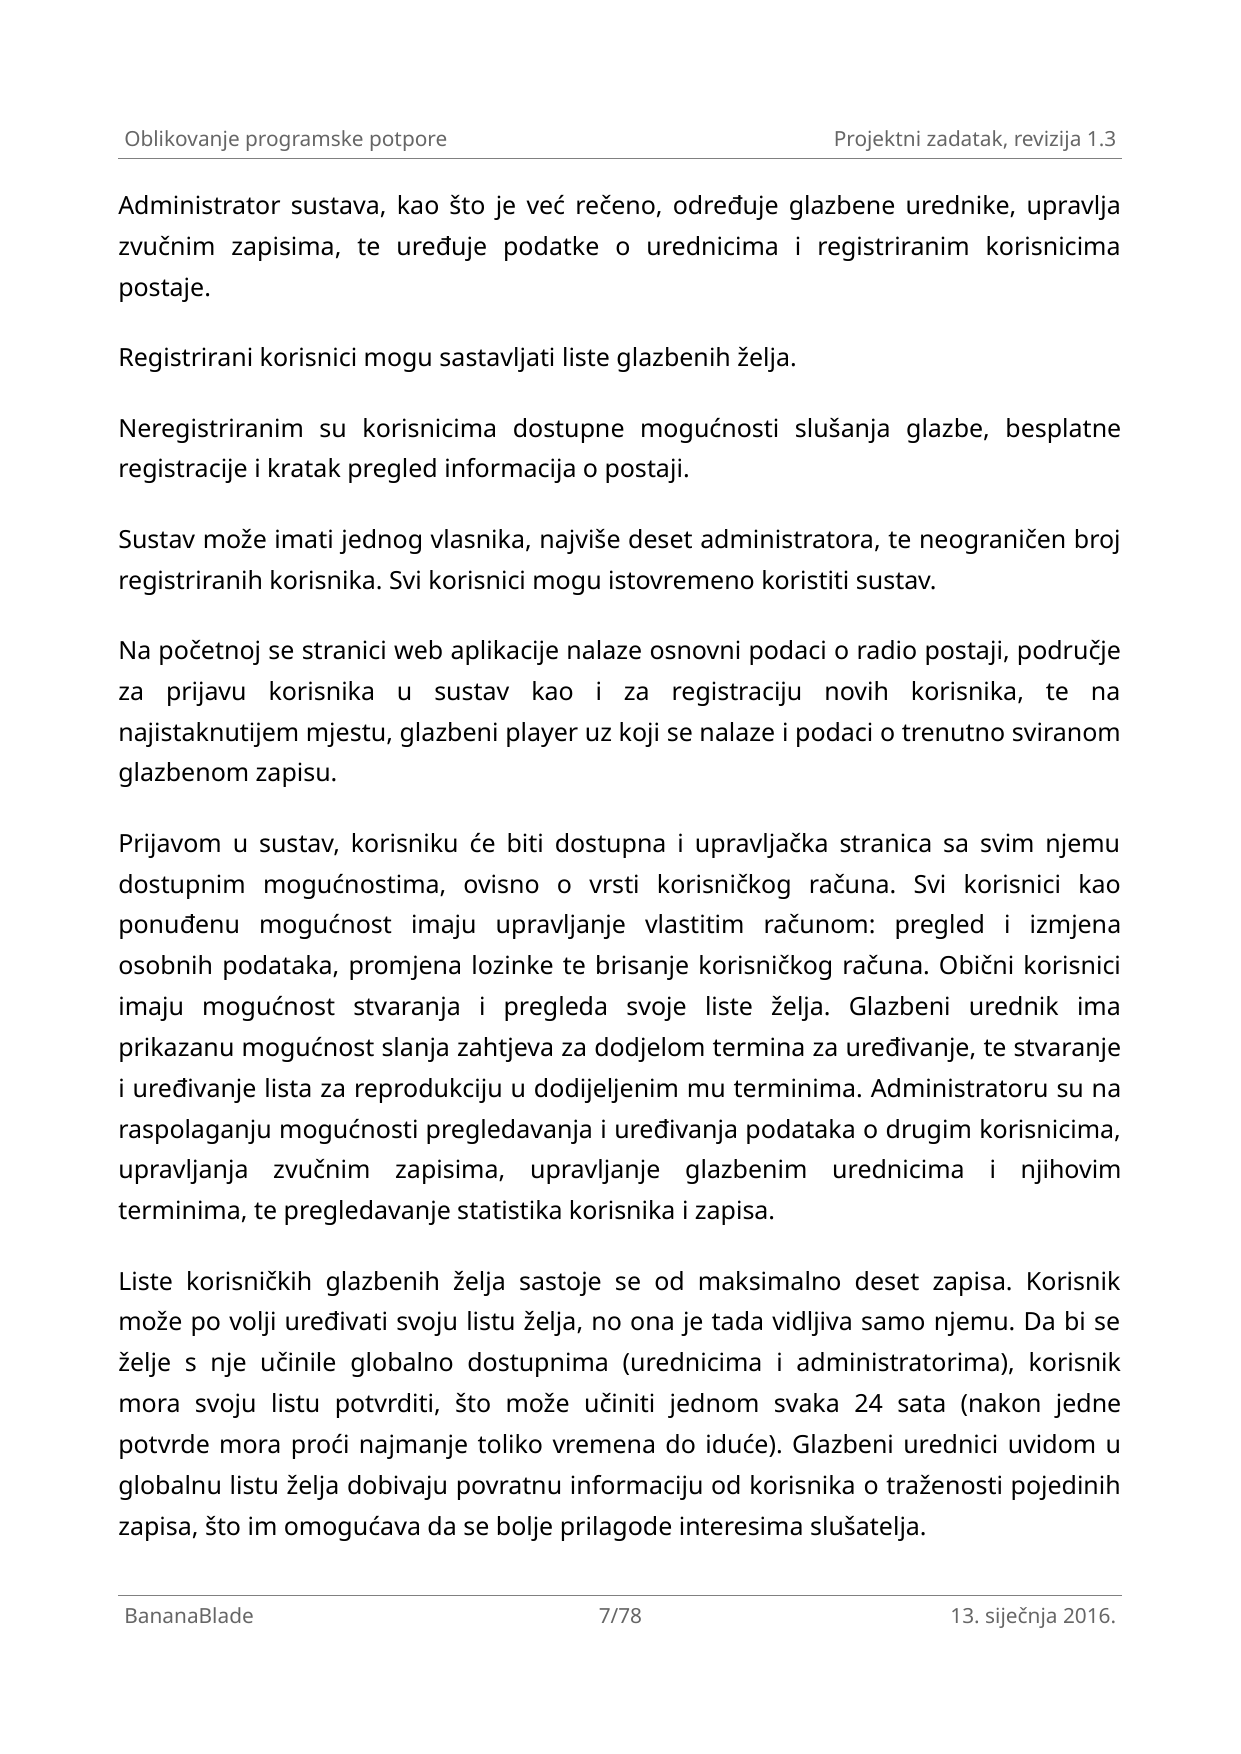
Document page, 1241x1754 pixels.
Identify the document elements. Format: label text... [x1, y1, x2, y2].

text Liste korisničkih glazbenih želja sastoje se od maksimalno deset zapisa. Korisnik može po volji uređivati svoju listu želja, no ona je tada vidljiva samo njemu. Da bi se želje s nje učinile globalno dostupnima (urednicima i administratorima), korisnik mora svoju listu potvrditi, što može učiniti jednom svaka 24 sata (nakon jedne potvrde mora proći najmanje toliko vremena do iduće). Glazbeni urednici uvidom u globalnu listu želja dobivaju povratnu informaciju od korisnika o traženosti pojedinih zapisa, što im omogućava da se bolje prilagode interesima slušatelja. [118, 1263, 1122, 1542]
text Prijavom u sustav, korisniku će biti dostupna i upravljačka stranica sa svim njemu dostupnim mogućnostima, ovisno o vrsti korisničkog računa. Svi korisnici kao ponuđenu mogućnost imaju upravljanje vlastitim računom: pregled i izmjena osobnih podataka, promjena lozinke te brisanje korisničkog računa. Obični korisnici imaju mogućnost stvaranja i pregleda svoje liste želja. Glazbeni urednik ima prikazanu mogućnost slanja zahtjeva za dodjelom termina za uređivanje, te stvaranje i uređivanje lista za reprodukciju u dodijeljenim mu terminima. Administratoru su na raspolaganju mogućnosti pregledavanja i uređivanja podataka o drugim korisnicima, upravljanja zvučnim zapisima, upravljanje glazbenim urednicima i njihovim terminima, te pregledavanje statistika korisnika i zapisa. [118, 825, 1122, 1227]
text Administrator sustava, kao što je već rečeno, određuje glazbene urednike, upravlja zvučnim zapisima, te uređuje podatke o urednicima i registriranim korisnicima postaje. [118, 188, 1122, 304]
text Na početnoj se stranici web aplikacije nalaze osnovni podaci o radio postaji, područje za prijavu korisnika u sustav kao i za registraciju novih korisnika, te na najistaknutijem mjestu, glazbeni player uz koji se nalaze i podaci o trenutno sviranom glazbenom zapisu. [118, 633, 1122, 789]
text Sustav može imati jednog vlasnika, najviše deset administratora, te neograničen broj registriranih korisnika. Svi korisnici mogu istovremeno koristiti sustav. [118, 521, 1122, 596]
text Neregistriranim su korisnicima dostupne mogućnosti slušanja glazbe, besplatne registracije i kratak pregled informacija o postaji. [118, 410, 1122, 485]
text Registrirani korisnici mogu sastavljati liste glazbenih želja. [118, 340, 1122, 374]
